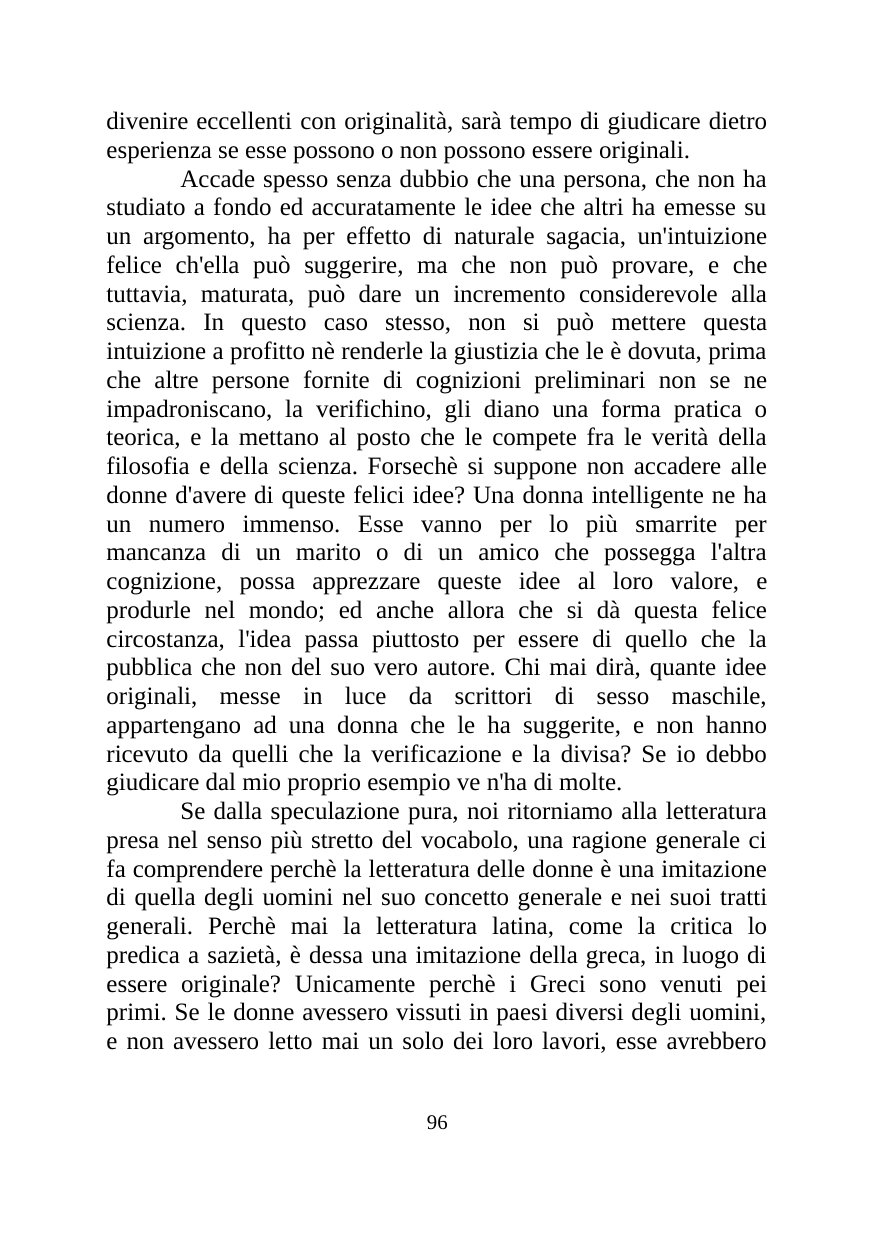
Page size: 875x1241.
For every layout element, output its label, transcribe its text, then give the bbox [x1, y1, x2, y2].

text Accade spesso senza dubbio che una persona, che non ha studiato a fondo ed accuratamente le idee che altri ha emesse su un argomento, ha per effetto di naturale sagacia, un'intuizione felice ch'ella può suggerire, ma che non può provare, e che tuttavia, maturata, può dare un incremento considerevole alla scienza. In questo caso stesso, non si può mettere questa intuizione a profitto nè renderle la giustizia che le è dovuta, prima che altre persone fornite di cognizioni preliminari non se ne impadroniscano, la verifichino, gli diano una forma pratica o teorica, e la mettano al posto che le compete fra le verità della filosofia e della scienza. Forsechè si suppone non accadere alle donne d'avere di queste felici idee? Una donna intelligente ne ha un numero immenso. Esse vanno per lo più smarrite per mancanza di un marito o di un amico che possegga l'altra cognizione, possa apprezzare queste idee al loro valore, e produrle nel mondo; ed anche allora che si dà questa felice circostanza, l'idea passa piuttosto per essere di quello che la pubblica che non del suo vero autore. Chi mai dirà, quante idee originali, messe in luce da scrittori di sesso maschile, appartengano ad una donna che le ha suggerite, e non hanno ricevuto da quelli che la verificazione e la divisa? Se io debbo giudicare dal mio proprio esempio ve n'ha di molte. [106, 164, 768, 796]
text divenire eccellenti con originalità, sarà tempo di giudicare dietro esperienza se esse possono o non possono essere originali. [106, 106, 768, 164]
text Se dalla speculazione pura, noi ritorniamo alla letteratura presa nel senso più stretto del vocabolo, una ragione generale ci fa comprendere perchè la letteratura delle donne è una imitazione di quella degli uomini nel suo concetto generale e nei suoi tratti generali. Perchè mai la letteratura latina, come la critica lo predica a sazietà, è dessa una imitazione della greca, in luogo di essere originale? Unicamente perchè i Greci sono venuti pei primi. Se le donne avessero vissuti in paesi diversi degli uomini, e non avessero letto mai un solo dei loro lavori, esse avrebbero [106, 796, 768, 1055]
